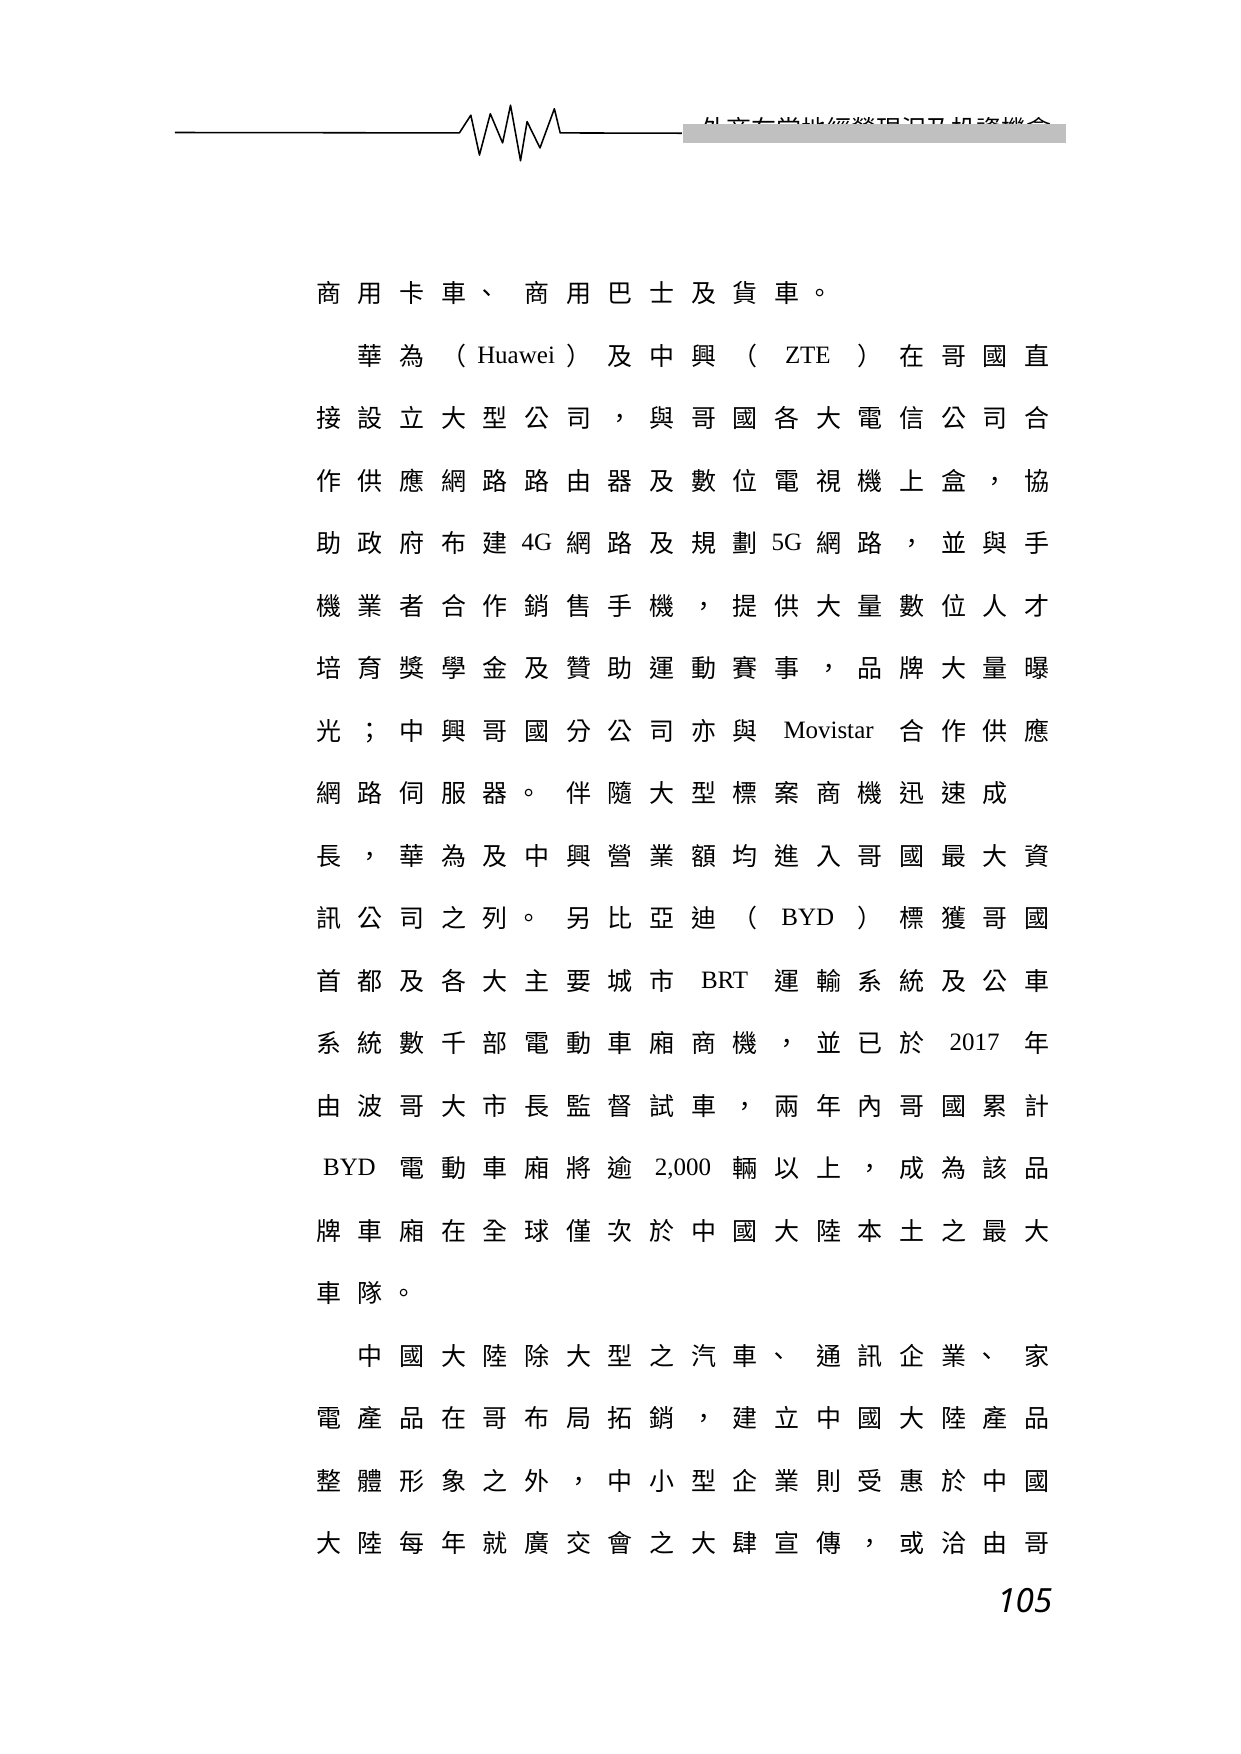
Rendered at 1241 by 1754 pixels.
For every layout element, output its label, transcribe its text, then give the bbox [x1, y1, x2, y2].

text 華為（Huawei）及中興（ZTE）在哥國直接設立大型公司，與哥國各大電信公司合作供應網路路由器及數位電視機上盒，協助政府布建4G網路及規劃5G網路，並與手機業者合作銷售手機，提供大量數位人才培育獎學金及贊助運動賽事，品牌大量曝光；中興哥國分公司亦與Movistar合作供應網路伺服器。伴隨大型標案商機迅速成長，華為及中興營業額均進入哥國最大資訊公司之列。另比亞迪（BYD）標獲哥國首都及各大主要城市BRT運輸系統及公車系統數千部電動車廂商機，並已於2017年由波哥大市長監督試車，兩年內哥國累計BYD電動車廂將逾2,000輛以上，成為該品牌車廂在全球僅次於中國大陸本土之最大車隊。 [281, 313, 1058, 1313]
text 中國大陸除大型之汽車、通訊企業、家電產品在哥布局拓銷，建立中國大陸產品整體形象之外，中小型企業則受惠於中國大陸每年就廣交會之大肆宣傳，或洽由哥 [281, 1313, 1058, 1563]
text 商用卡車、商用巴士及貨車。 [281, 250, 1058, 313]
